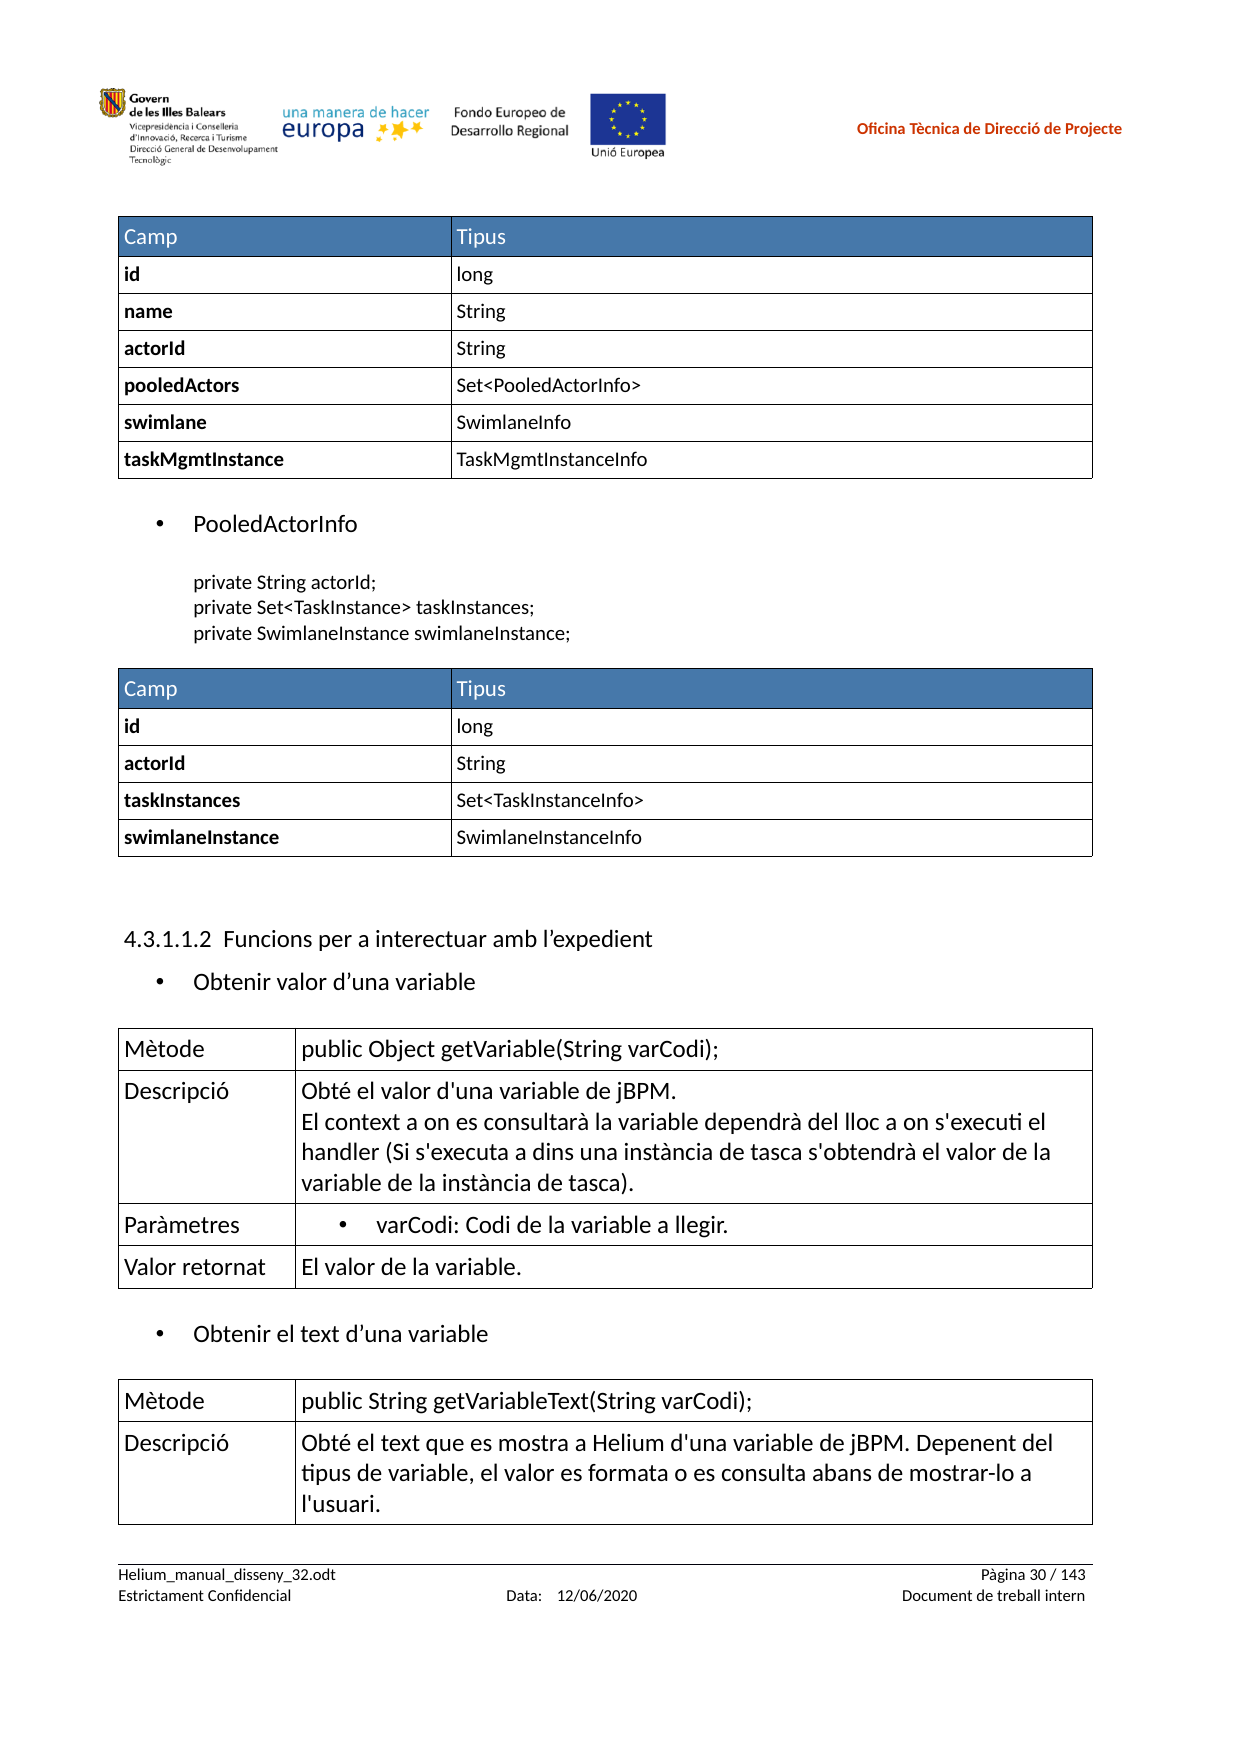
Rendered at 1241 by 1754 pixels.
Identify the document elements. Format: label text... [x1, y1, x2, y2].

table_cell id [119, 709, 451, 745]
text private String actorId; [118, 569, 1122, 594]
table_cell Valor retornat [119, 1246, 295, 1287]
table_cell String [452, 331, 1092, 367]
table_cell Set<PooledActorInfo> [452, 368, 1092, 403]
table_cell Obté el valor d'una variable de jBPM. El context a on es consultarà la variable dependrà del lloc a on s'executi el handler (Si s'executa a dins una instància de tasca s'obtendrà el valor de la variable de la instància de tasca). [296, 1071, 1092, 1203]
table_cell String [452, 746, 1092, 782]
picture [99, 87, 668, 166]
table_cell Obté el text que es mostra a Helium d'una variable de jBPM. Depenent del tipus de variable, el valor es formata o es consulta abans de mostrar-lo a l'usuari. [296, 1422, 1092, 1524]
list Obtenir el text d’una variable [156, 1318, 1122, 1349]
table_cell Set<TaskInstanceInfo> [452, 783, 1092, 819]
table_cell long [452, 709, 1092, 745]
table_cell long [452, 257, 1092, 293]
table_cell taskMgmtInstance [119, 442, 451, 477]
table_cell swimlane [119, 405, 451, 441]
table_header public Object getVariable(String varCodi); [296, 1029, 1092, 1070]
table_header public String getVariableText(String varCodi); [296, 1380, 1092, 1421]
list PooledActorInfo [156, 508, 1122, 539]
table_cell id [119, 257, 451, 293]
table_cell varCodi: Codi de la variable a llegir. [296, 1204, 1092, 1245]
text private Set<TaskInstance> taskInstances; [118, 594, 1122, 620]
table_cell String [452, 294, 1092, 329]
table_cell actorId [119, 331, 451, 367]
table_cell SwimlaneInfo [452, 405, 1092, 441]
table_cell taskInstances [119, 783, 451, 819]
table_cell Paràmetres [119, 1204, 295, 1245]
list Obtenir valor d’una variable [156, 967, 1122, 997]
subtitle Funcions per a interectuar amb l’expedient [118, 924, 1122, 954]
table_header Mètode [119, 1029, 295, 1070]
table_header Tipus [452, 217, 1092, 256]
table_cell swimlaneInstance [119, 820, 451, 856]
table_cell name [119, 294, 451, 329]
table_header Camp [119, 217, 451, 256]
table_cell actorId [119, 746, 451, 782]
table_cell pooledActors [119, 368, 451, 403]
table_cell Descripció [119, 1071, 295, 1203]
table_header Camp [119, 669, 451, 708]
table_cell Descripció [119, 1422, 295, 1524]
table_header Mètode [119, 1380, 295, 1421]
text private SwimlaneInstance swimlaneInstance; [118, 620, 1122, 645]
table_cell TaskMgmtInstanceInfo [452, 442, 1092, 477]
table_cell SwimlaneInstanceInfo [452, 820, 1092, 856]
table_header Tipus [452, 669, 1092, 708]
table_cell El valor de la variable. [296, 1246, 1092, 1287]
